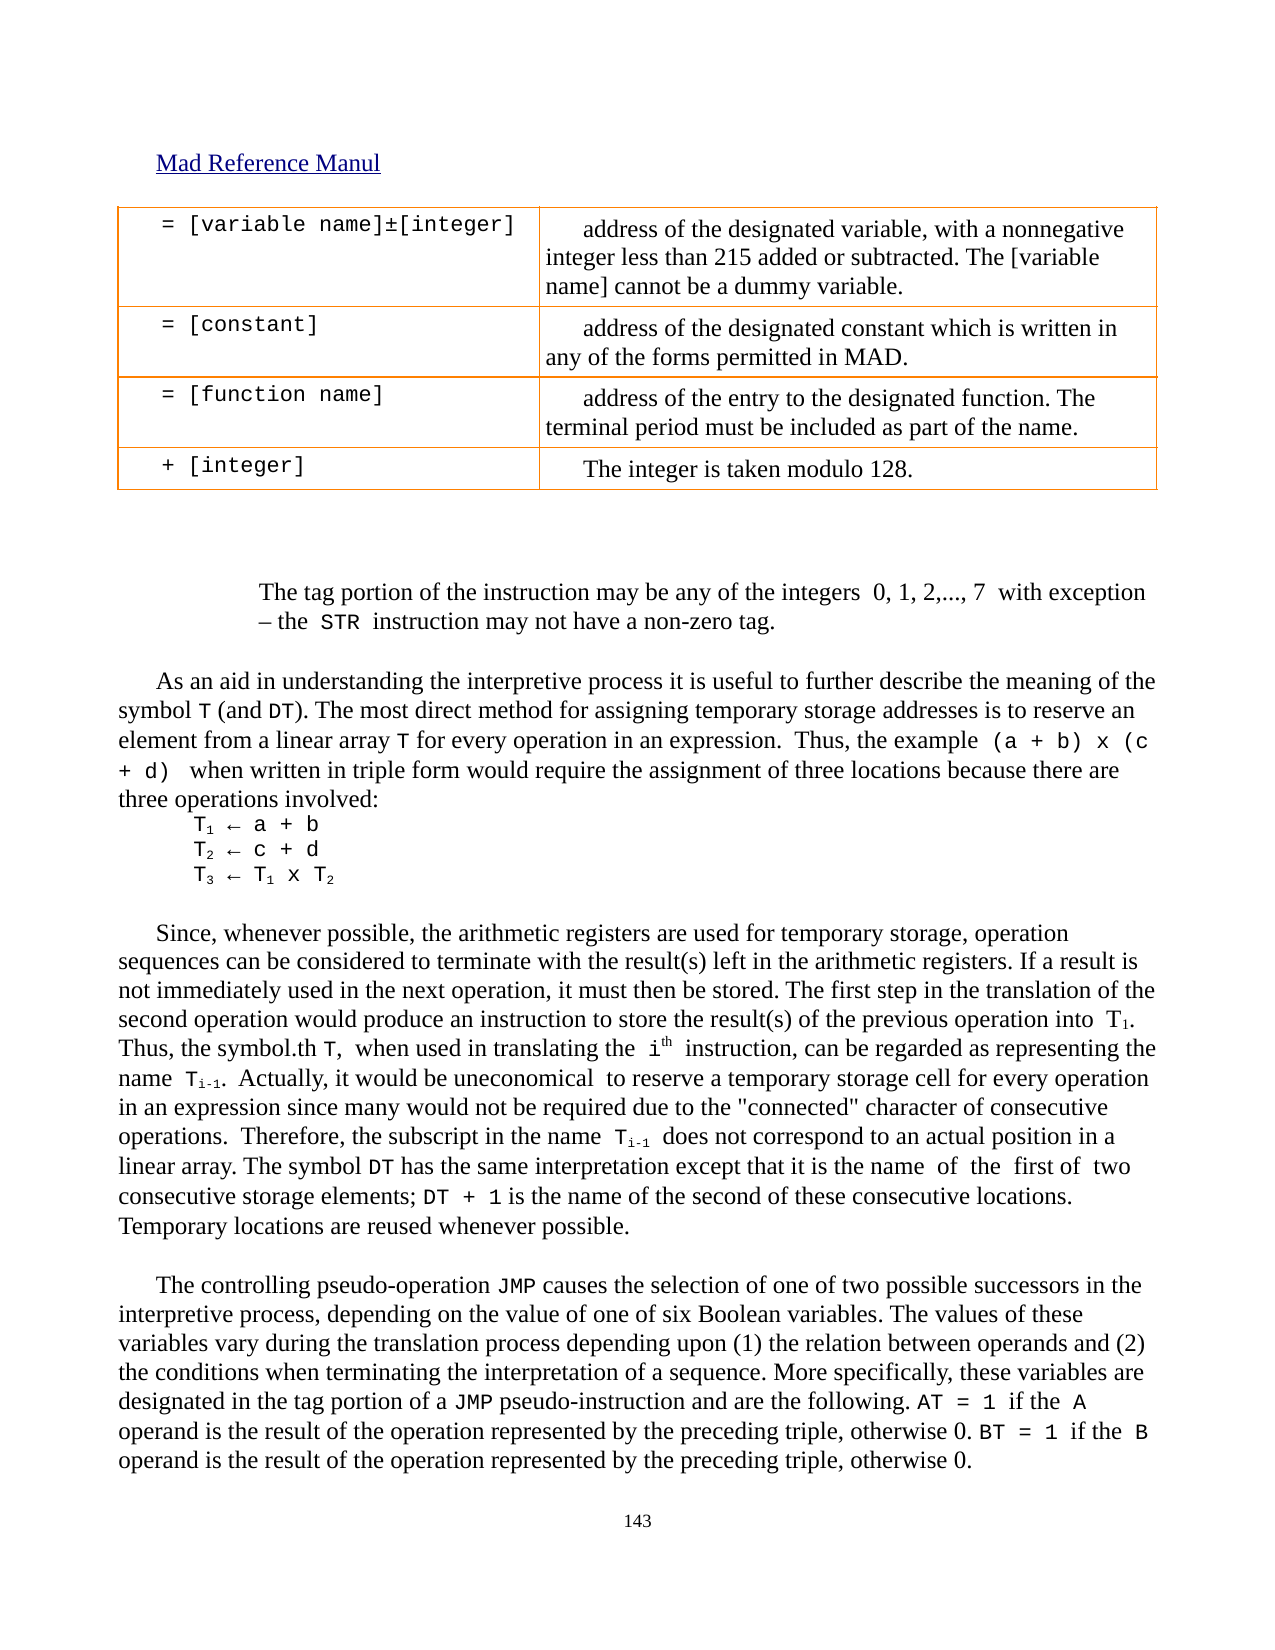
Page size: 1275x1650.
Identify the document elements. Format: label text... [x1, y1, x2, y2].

text As an aid in understanding the interpretive process it is useful to further describe the meaning of the symbol T (and DT). The most direct method for assigning temporary storage addresses is to reserve an element from a linear array T for every operation in an expression. Thus, the example (a + b) x (c + d) when written in triple form would require the assignment of three locations because there are three operations involved: [118, 666, 1157, 813]
table_cell = [variable name]±[integer] [119, 208, 539, 306]
table_cell address of the designated variable, with a nonnegative integer less than 215 added or subtracted. The [variable name] cannot be a dummy variable. [540, 208, 1156, 306]
list T1 ← a + b T2 ← c + d T3 ← T1 x T2 [156, 813, 1157, 888]
table_cell + [integer] [119, 448, 539, 488]
table_cell address of the designated constant which is written in any of the forms permitted in MAD. [540, 307, 1156, 376]
text Since, whenever possible, the arithmetic registers are used for temporary storage, operation sequences can be considered to terminate with the result(s) left in the arithmetic registers. If a result is not immediately used in the next operation, it must then be stored. The first step in the translation of the second operation would produce an instruction to store the result(s) of the previous operation into T1. Thus, the symbol.th T, when used in translating the ith instruction, can be regarded as representing the name Ti-1. Actually, it would be uneconomical to reserve a temporary storage cell for every operation in an expression since many would not be required due to the "connected" character of consecutive operations. Therefore, the subscript in the name Ti-1 does not correspond to an actual position in a linear array. The symbol DT has the same interpretation except that it is the name of the first of two consecutive storage elements; DT + 1 is the name of the second of these consecutive locations. Temporary locations are reused whenever possible. [118, 918, 1157, 1240]
text The controlling pseudo-operation JMP causes the selection of one of two possible successors in the interpretive process, depending on the value of one of six Boolean variables. The values of these variables vary during the translation process depending upon (1) the relation between operands and (2) the conditions when terminating the interpretation of a sequence. More specifically, these variables are designated in the tag portion of a JMP pseudo-instruction and are the following. AT = 1 if the A operand is the result of the operation represented by the preceding triple, otherwise 0. BT = 1 if the B operand is the result of the operation represented by the preceding triple, otherwise 0. [118, 1270, 1157, 1474]
table_cell address of the entry to the designated function. The terminal period must be included as part of the name. [540, 378, 1156, 447]
text The tag portion of the instruction may be any of the integers 0, 1, 2,..., 7 with exception – the STR instruction may not have a non-zero tag. [259, 520, 1157, 636]
table_cell The integer is taken modulo 128. [540, 448, 1156, 488]
table_cell = [function name] [119, 378, 539, 447]
table_cell = [constant] [119, 307, 539, 376]
